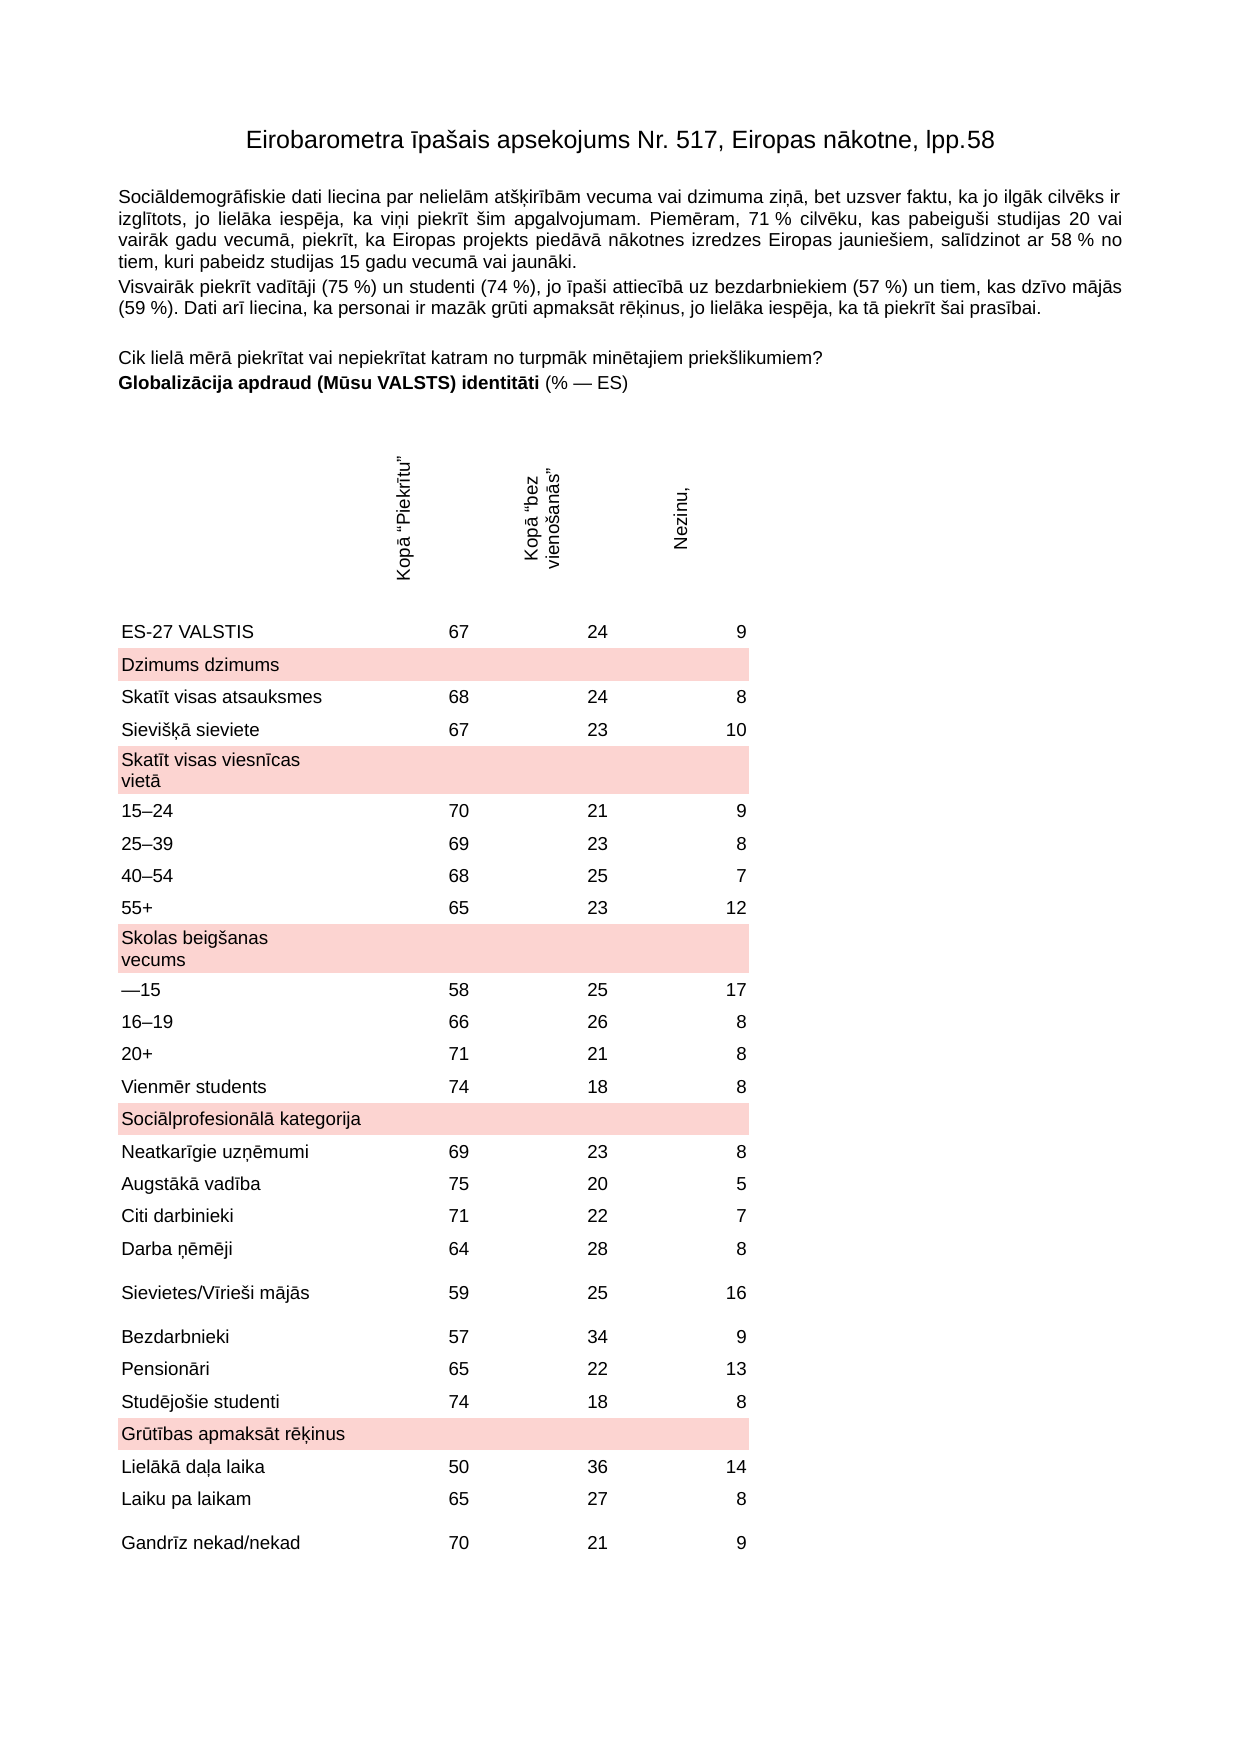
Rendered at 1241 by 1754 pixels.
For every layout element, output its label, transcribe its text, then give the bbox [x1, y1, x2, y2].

table_cell Skatīt visas viesnīcas vietā [118, 746, 333, 794]
table_cell 10 [611, 713, 749, 746]
table_cell [611, 746, 749, 794]
text Globalizācija apdraud (Mūsu VALSTS) identitāti (% — ES) [118, 371, 1122, 393]
table_cell 18 [472, 1385, 611, 1418]
table_cell 17 [611, 973, 749, 1005]
table_cell Pensionāri [118, 1353, 333, 1385]
table_cell Vienmēr students [118, 1070, 333, 1103]
table_cell 14 [611, 1450, 749, 1482]
table_cell 18 [472, 1070, 611, 1103]
table_cell 59 [333, 1265, 472, 1320]
table_cell 8 [611, 1070, 749, 1103]
text Cik lielā mērā piekrītat vai nepiekrītat katram no turpmāk minētajiem priekšlikumiem? [118, 347, 1122, 368]
table_cell 23 [472, 892, 611, 924]
table_cell Sievišķā sieviete [118, 713, 333, 746]
table_cell 67 [333, 616, 472, 648]
table_cell [333, 924, 472, 973]
table_cell 22 [472, 1353, 611, 1385]
table_cell 21 [472, 1038, 611, 1070]
table_cell 13 [611, 1353, 749, 1385]
table_cell ES-27 VALSTIS [118, 616, 333, 648]
table_cell Grūtības apmaksāt rēķinus [118, 1418, 611, 1450]
table_cell 27 [472, 1483, 611, 1515]
table_cell 71 [333, 1038, 472, 1070]
table_cell 66 [333, 1005, 472, 1038]
table_cell [472, 924, 611, 973]
table_header [118, 421, 333, 616]
table_cell 68 [333, 681, 472, 713]
table_cell 65 [333, 1483, 472, 1515]
table_cell 24 [472, 616, 611, 648]
table_header Nezinu, [611, 421, 749, 616]
table_cell [611, 1103, 749, 1135]
table_cell 9 [611, 1320, 749, 1353]
table_cell 9 [611, 616, 749, 648]
table_cell 8 [611, 827, 749, 859]
table_cell Studējošie studenti [118, 1385, 333, 1418]
table_cell 69 [333, 827, 472, 859]
table_cell Darba ņēmēji [118, 1232, 333, 1264]
table_cell 8 [611, 1483, 749, 1515]
table_cell 23 [472, 827, 611, 859]
table_cell Citi darbinieki [118, 1200, 333, 1232]
table_cell 12 [611, 892, 749, 924]
table_cell 69 [333, 1135, 472, 1167]
table_cell 28 [472, 1232, 611, 1264]
table_cell Gandrīz nekad/nekad [118, 1515, 333, 1571]
table_cell 15–24 [118, 795, 333, 827]
table_cell 36 [472, 1450, 611, 1482]
table_cell Sociālprofesionālā kategorija [118, 1103, 611, 1135]
table_cell 65 [333, 1353, 472, 1385]
table_cell [472, 648, 611, 681]
table_cell [333, 648, 472, 681]
table_cell 57 [333, 1320, 472, 1353]
table_cell 16 [611, 1265, 749, 1320]
table_header Kopā “bez vienošanās” [472, 421, 611, 616]
table_cell 8 [611, 1038, 749, 1070]
table_cell 58 [333, 973, 472, 1005]
table_cell 22 [472, 1200, 611, 1232]
table_cell 68 [333, 859, 472, 892]
text Visvairāk piekrīt vadītāji (75 %) un studenti (74 %), jo īpaši attiecībā uz bezdarbniekiem (57 %) un tiem, kas dzīvo mājās (59 %). Dati arī liecina, ka personai ir mazāk grūti apmaksāt rēķinus, jo lielāka iespēja, ka tā piekrīt šai prasībai. [118, 276, 1122, 319]
table_cell 70 [333, 795, 472, 827]
table_cell —15 [118, 973, 333, 1005]
table_cell 34 [472, 1320, 611, 1353]
table_cell 8 [611, 1232, 749, 1264]
table_cell 74 [333, 1070, 472, 1103]
table_cell 74 [333, 1385, 472, 1418]
table_cell 26 [472, 1005, 611, 1038]
table_cell 7 [611, 1200, 749, 1232]
table_cell Lielākā daļa laika [118, 1450, 333, 1482]
table_cell Skatīt visas atsauksmes [118, 681, 333, 713]
table_cell Bezdarbnieki [118, 1320, 333, 1353]
table_cell 24 [472, 681, 611, 713]
table_cell 8 [611, 681, 749, 713]
table_cell 23 [472, 1135, 611, 1167]
table_cell 23 [472, 713, 611, 746]
table_cell 8 [611, 1385, 749, 1418]
text Sociāldemogrāfiskie dati liecina par nelielām atšķirībām vecuma vai dzimuma ziņā, bet uzsver faktu, ka jo ilgāk cilvēks ir izglītots, jo lielāka iespēja, ka viņi piekrīt šim apgalvojumam. Piemēram, 71 % cilvēku, kas pabeiguši studijas 20 vai vairāk gadu vecumā, piekrīt, ka Eiropas projekts piedāvā nākotnes izredzes Eiropas jauniešiem, salīdzinot ar 58 % no tiem, kuri pabeidz studijas 15 gadu vecumā vai jaunāki. [118, 186, 1122, 272]
table_cell Dzimums dzimums [118, 648, 333, 681]
table_cell 40–54 [118, 859, 333, 892]
table_cell 25 [472, 1265, 611, 1320]
table_cell 7 [611, 859, 749, 892]
table_cell [472, 746, 611, 794]
table_cell 8 [611, 1005, 749, 1038]
table_cell 21 [472, 795, 611, 827]
table_cell [611, 924, 749, 973]
table_cell 75 [333, 1168, 472, 1200]
table_cell 65 [333, 892, 472, 924]
table_cell 25 [472, 859, 611, 892]
table_cell 50 [333, 1450, 472, 1482]
table_cell 67 [333, 713, 472, 746]
table_cell [333, 746, 472, 794]
table_cell 25–39 [118, 827, 333, 859]
table_cell [611, 1418, 749, 1450]
table_cell 8 [611, 1135, 749, 1167]
table_cell 71 [333, 1200, 472, 1232]
table_cell 70 [333, 1515, 472, 1571]
table_cell 55+ [118, 892, 333, 924]
table_header Kopā “Piekrītu” [333, 421, 472, 616]
table_cell Skolas beigšanas vecums [118, 924, 333, 973]
table_cell 5 [611, 1168, 749, 1200]
table_cell 21 [472, 1515, 611, 1571]
table_cell 20 [472, 1168, 611, 1200]
table_cell 16–19 [118, 1005, 333, 1038]
table_cell 20+ [118, 1038, 333, 1070]
table_cell Sievietes/Vīrieši mājās [118, 1265, 333, 1320]
table_cell 25 [472, 973, 611, 1005]
table_cell 64 [333, 1232, 472, 1264]
table_cell Laiku pa laikam [118, 1483, 333, 1515]
table_cell 9 [611, 1515, 749, 1571]
table_cell 9 [611, 795, 749, 827]
table_cell [611, 648, 749, 681]
table_cell Neatkarīgie uzņēmumi [118, 1135, 333, 1167]
table_cell Augstākā vadība [118, 1168, 333, 1200]
